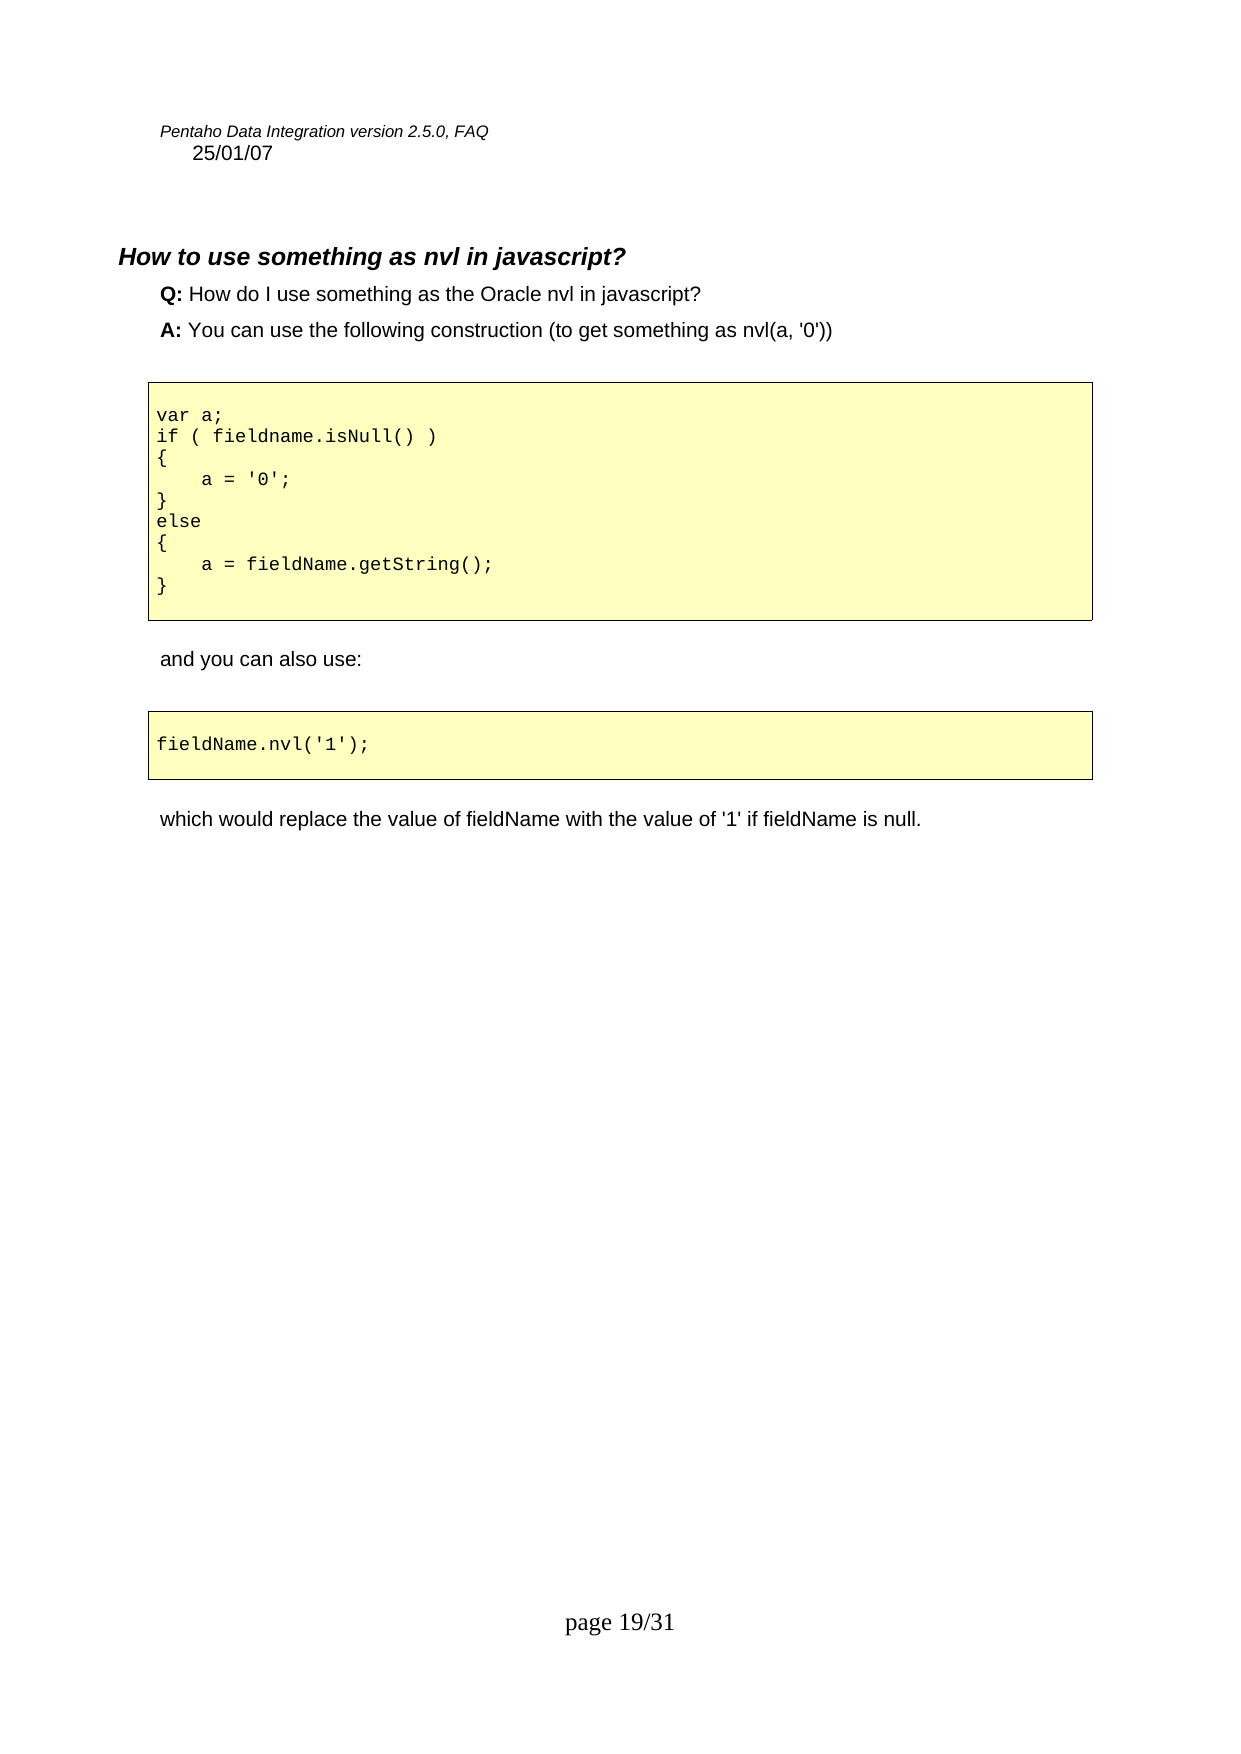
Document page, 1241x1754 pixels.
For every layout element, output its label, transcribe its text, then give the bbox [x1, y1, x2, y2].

text A: You can use the following construction (to get something as nvl(a, '0')) [118, 319, 1122, 342]
text { [149, 531, 1092, 552]
text var a; [149, 403, 1092, 424]
subtitle How to use something as nvl in javascript? [118, 243, 1122, 270]
text fieldName.nvl('1'); [149, 733, 1092, 754]
text } [149, 573, 1092, 594]
text { [149, 446, 1092, 467]
text else [149, 509, 1092, 531]
text which would replace the value of fieldName with the value of '1' if fieldName is null. [118, 807, 1122, 831]
text if ( fieldname.isNull() ) [149, 424, 1092, 446]
text a = '0'; [149, 467, 1092, 488]
text and you can also use: [118, 648, 1122, 671]
text Q: How do I use something as the Oracle nvl in javascript? [118, 283, 1122, 306]
text a = fieldName.getString(); [149, 552, 1092, 573]
text } [149, 488, 1092, 509]
